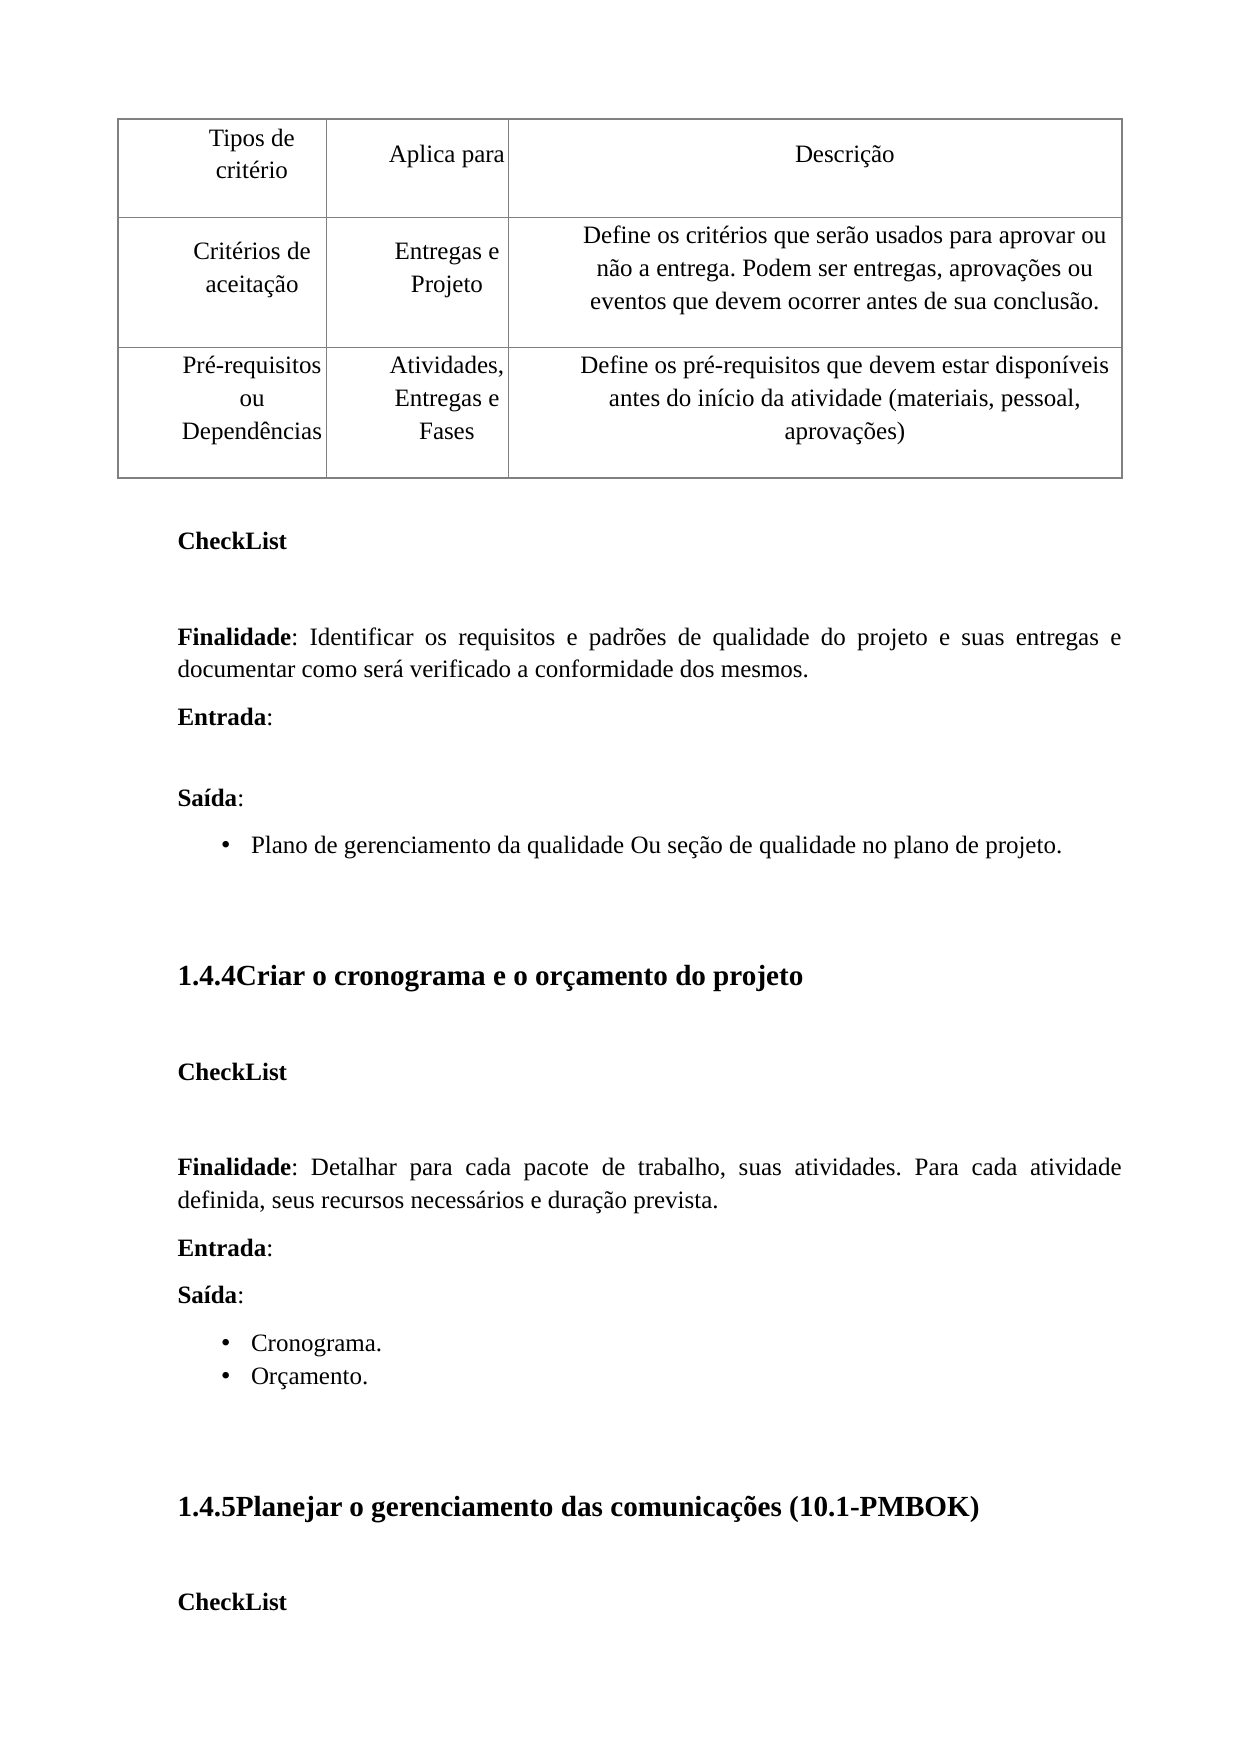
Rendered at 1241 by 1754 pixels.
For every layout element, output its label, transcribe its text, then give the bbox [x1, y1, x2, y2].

subtitle 1.4.5Planejar o gerenciamento das comunicações (10.1-PMBOK) [177, 1489, 1122, 1522]
table_cell Entregas e Projeto [327, 218, 508, 347]
table_cell Define os critérios que serão usados para aprovar ou não a entrega. Podem ser entregas, aprovações ou eventos que devem ocorrer antes de sua conclusão. [509, 218, 1121, 347]
text Finalidade: Detalhar para cada pacote de trabalho, suas atividades. Para cada atividade definida, seus recursos necessários e duração prevista. [177, 1152, 1122, 1214]
text CheckList [177, 526, 1122, 555]
text Saída: [177, 1280, 1122, 1309]
text CheckList [177, 1057, 1122, 1086]
subtitle 1.4.4Criar o cronograma e o orçamento do projeto [177, 958, 1122, 992]
table_cell Atividades, Entregas e Fases [327, 348, 508, 477]
list Orçamento. [221, 1361, 1122, 1390]
table_cell Pré-requisitos ou Dependências [119, 348, 326, 477]
table_header Tipos de critério [119, 120, 326, 217]
table_header Descrição [509, 120, 1121, 217]
text CheckList [177, 1587, 1122, 1616]
text Entrada: [177, 702, 1122, 731]
text Finalidade: Identificar os requisitos e padrões de qualidade do projeto e suas entregas e documentar como será verificado a conformidade dos mesmos. [177, 622, 1122, 683]
table_cell Define os pré-requisitos que devem estar disponíveis antes do início da atividade (materiais, pessoal, aprovações) [509, 348, 1121, 477]
list Plano de gerenciamento da qualidade Ou seção de qualidade no plano de projeto. [221, 830, 1122, 859]
table_header Aplica para [327, 120, 508, 217]
text Saída: [177, 783, 1122, 812]
table_cell Critérios de aceitação [119, 218, 326, 347]
list Cronograma. [221, 1328, 1122, 1357]
text Entrada: [177, 1233, 1122, 1261]
